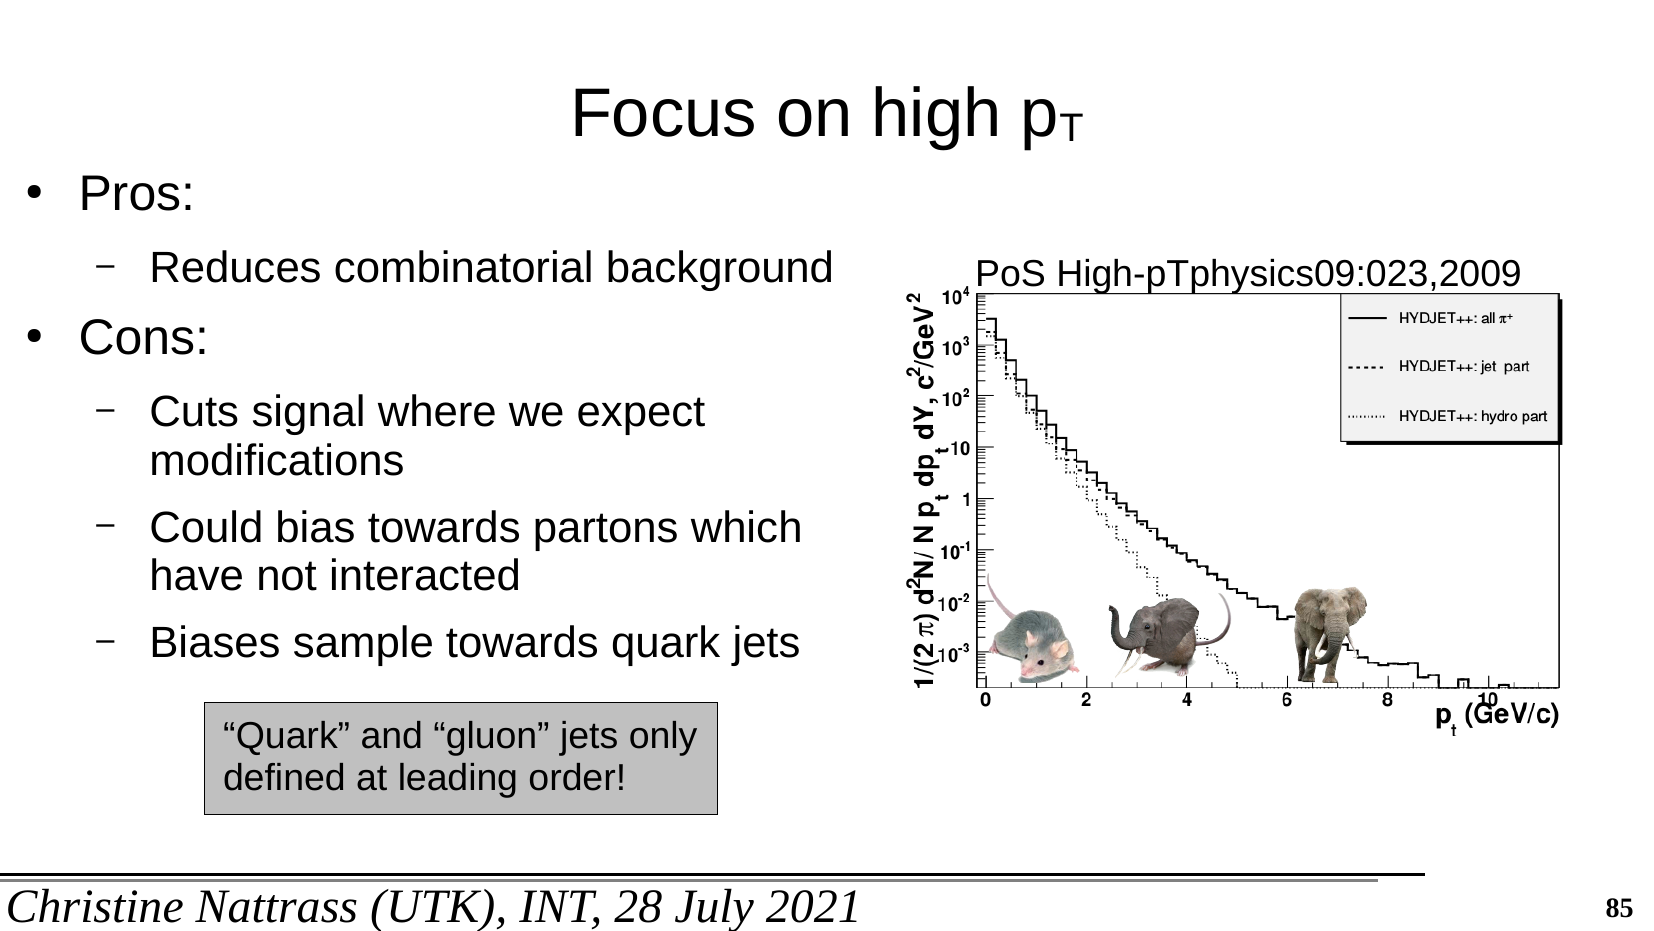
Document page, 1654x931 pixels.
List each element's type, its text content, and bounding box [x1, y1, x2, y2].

title Focus on high pT [82, 49, 1571, 177]
text_box PoS High-pTphysics09:023,2009 [960, 245, 1594, 312]
text_box “Quark” and “gluon” jets only defined at leading order! [208, 707, 716, 807]
list Pros: Reduces combinatorial background Cons: Cuts signal where we expect modifications Could bias towards partons which have not interacted Biases sample towards quark jets [7, 165, 855, 737]
picture [906, 285, 1563, 736]
text_box [204, 702, 718, 815]
